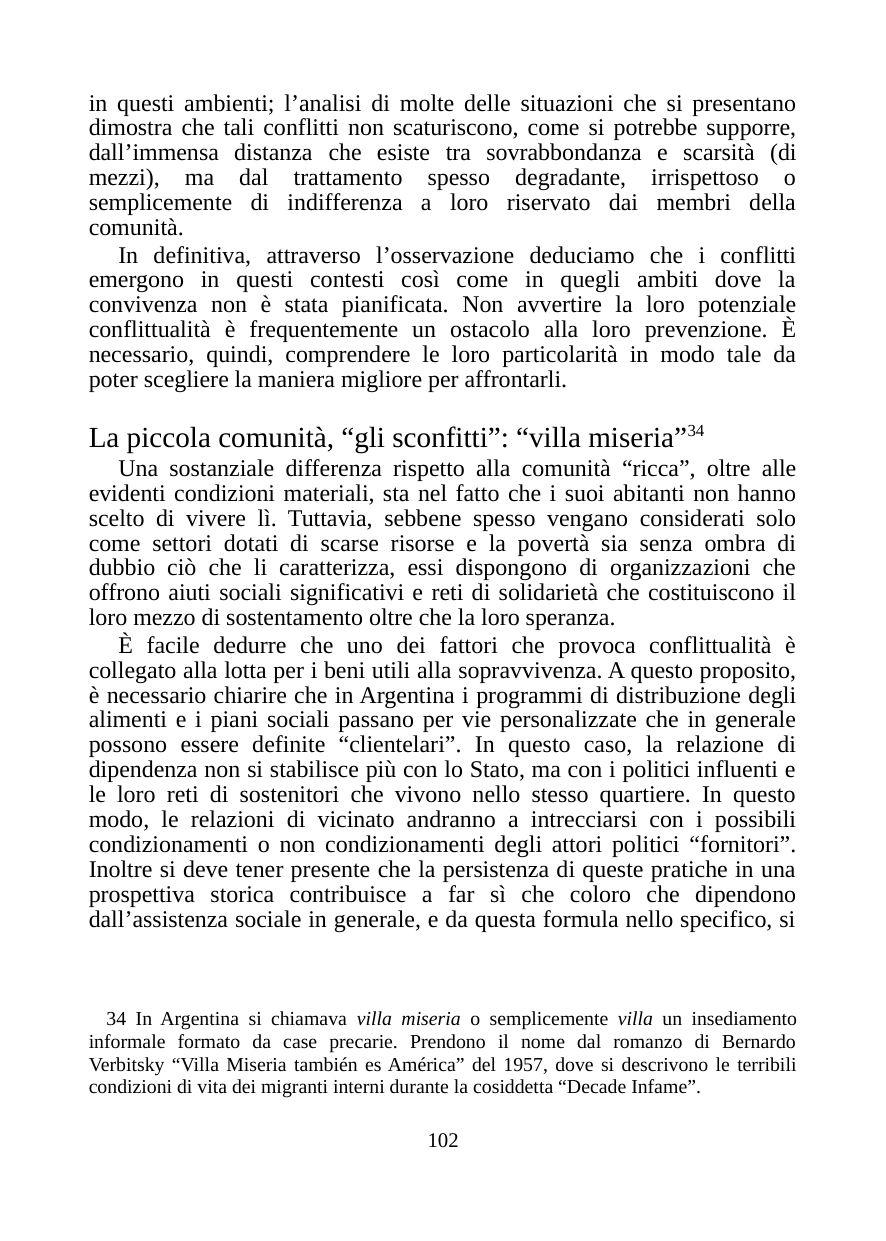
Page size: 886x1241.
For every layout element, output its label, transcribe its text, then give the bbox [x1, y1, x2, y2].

subtitle La piccola comunità, “gli sconfitti”: “villa miseria” [88, 420, 797, 454]
text in questi ambienti; l’analisi di molte delle situazioni che si presentano dimostra che tali conflitti non scaturiscono, come si potrebbe supporre, dall’immensa distanza che esiste tra sovrabbondanza e scarsità (di mezzi), ma dal trattamento spesso degradante, irrispettoso o semplicemente di indifferenza a loro riservato dai membri della comunità. [88, 88, 797, 241]
text È facile dedurre che uno dei fattori che provoca conflittualità è collegato alla lotta per i beni utili alla sopravvivenza. A questo proposito, è necessario chiarire che in Argentina i programmi di distribuzione degli alimenti e i piani sociali passano per vie personalizzate che in generale possono essere definite “clientelari”. In questo caso, la relazione di dipendenza non si stabilisce più con lo Stato, ma con i politici influenti e le loro reti di sostenitori che vivono nello stesso quartiere. In questo modo, le relazioni di vicinato andranno a intrecciarsi con i possibili condizionamenti o non condizionamenti degli attori politici “fornitori”. Inoltre si deve tener presente che la persistenza di queste pratiche in una prospettiva storica contribuisce a far sì che coloro che dipendono dall’assistenza sociale in generale, e da questa formula nello specifico, si [88, 631, 797, 932]
text In definitiva, attraverso l’osservazione deduciamo che i conflitti emergono in questi contesti così come in quegli ambiti dove la convivenza non è stata pianificata. Non avvertire la loro potenziale conflittualità è frequentemente un ostacolo alla loro prevenzione. È necessario, quindi, comprendere le loro particolarità in modo tale da poter scegliere la maniera migliore per affrontarli. [88, 241, 797, 393]
text In Argentina si chiamava villa miseria o semplicemente villa un insediamento informale formato da case precarie. Prendono il nome dal romanzo di Bernardo Verbitsky “Villa Miseria también es América” del 1957, dove si descrivono le terribili condizioni di vita dei migranti interni durante la cosiddetta “Decade Infame”. [88, 1007, 797, 1098]
text Una sostanziale differenza rispetto alla comunità “ricca”, oltre alle evidenti condizioni materiali, sta nel fatto che i suoi abitanti non hanno scelto di vivere lì. Tuttavia, sebbene spesso vengano considerati solo come settori dotati di scarse risorse e la povertà sia senza ombra di dubbio ciò che li caratterizza, essi dispongono di organizzazioni che offrono aiuti sociali significativi e reti di solidarietà che costituiscono il loro mezzo di sostentamento oltre che la loro speranza. [88, 454, 797, 631]
